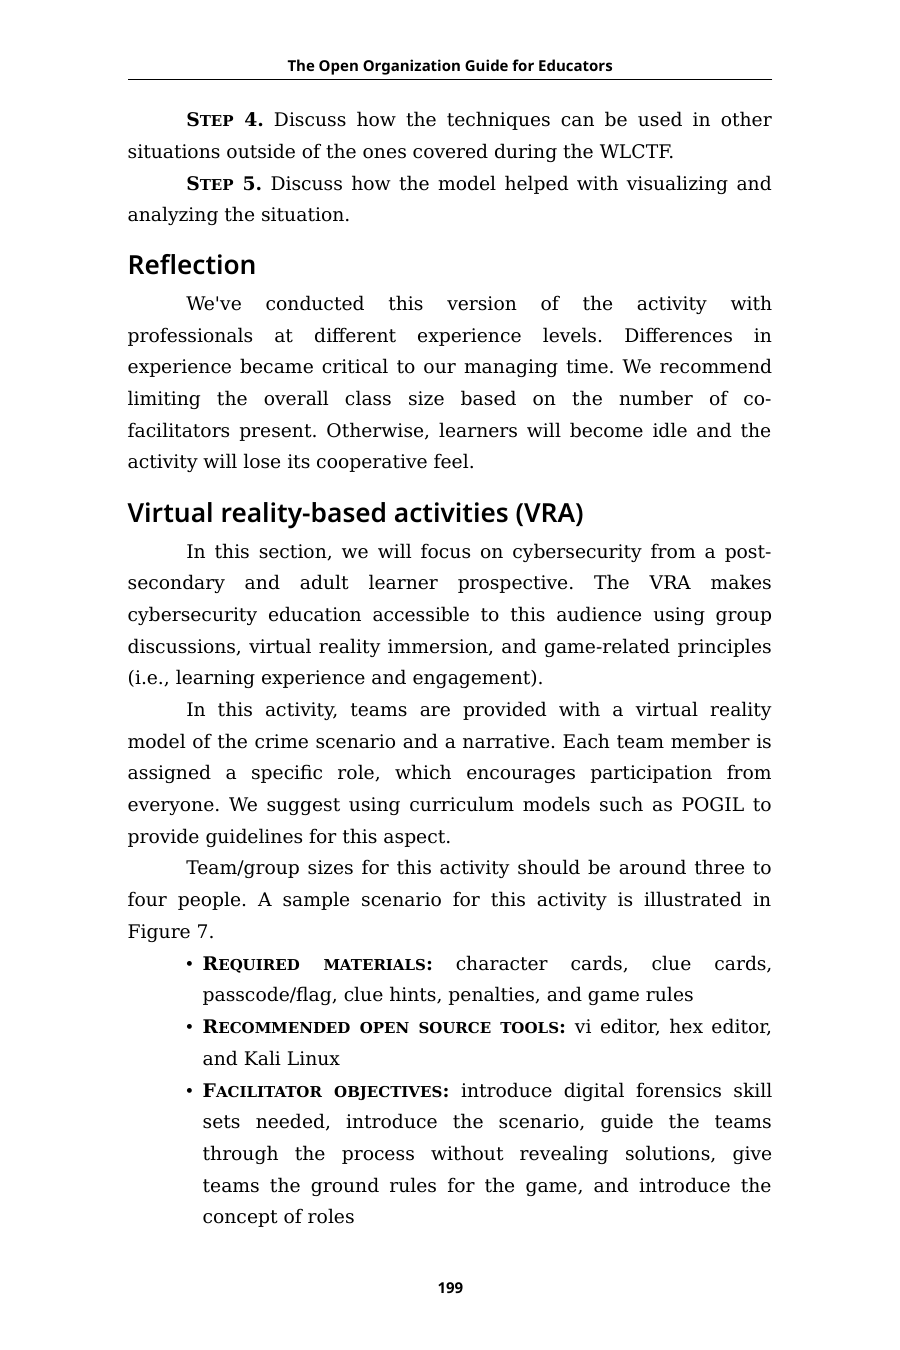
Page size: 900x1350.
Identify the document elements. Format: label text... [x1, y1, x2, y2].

subtitle Reflection [127, 250, 772, 281]
text In this activity, teams are provided with a virtual reality model of the crime scenario and a narrative. Each team member is assigned a specific role, which encourages participation from everyone. We suggest using curriculum models such as POGIL to provide guidelines for this aspect. [127, 699, 772, 847]
text We've conducted this version of the activity with professionals at different experience levels. Differences in experience became critical to our managing time. We recommend limiting the overall class size based on the number of co-facilitators present. Otherwise, learners will become idle and the activity will lose its cooperative feel. [127, 293, 772, 473]
text Step 4. Discuss how the techniques can be used in other situations outside of the ones covered during the WLCTF. [127, 109, 772, 162]
subtitle Virtual reality-based activities (VRA) [127, 498, 772, 528]
text Step 5. Discuss how the model helped with visualizing and analyzing the situation. [127, 172, 772, 226]
text In this section, we will focus on cybersecurity from a post-secondary and adult learner prospective. The VRA makes cybersecurity education accessible to this audience using group discussions, virtual reality immersion, and game-related principles (i.e., learning experience and engagement). [127, 541, 772, 689]
list Recommended open source tools: vi editor, hex editor, and Kali Linux [186, 1016, 772, 1069]
list Required materials: character cards, clue cards, passcode/flag, clue hints, penalties, and game rules [186, 952, 772, 1006]
text Team/group sizes for this activity should be around three to four people. A sample scenario for this activity is illustrated in Figure 7. [127, 857, 772, 942]
list Facilitator objectives: introduce digital forensics skill sets needed, introduce the scenario, guide the teams through the process without revealing solutions, give teams the ground rules for the game, and introduce the concept of roles [186, 1079, 772, 1228]
